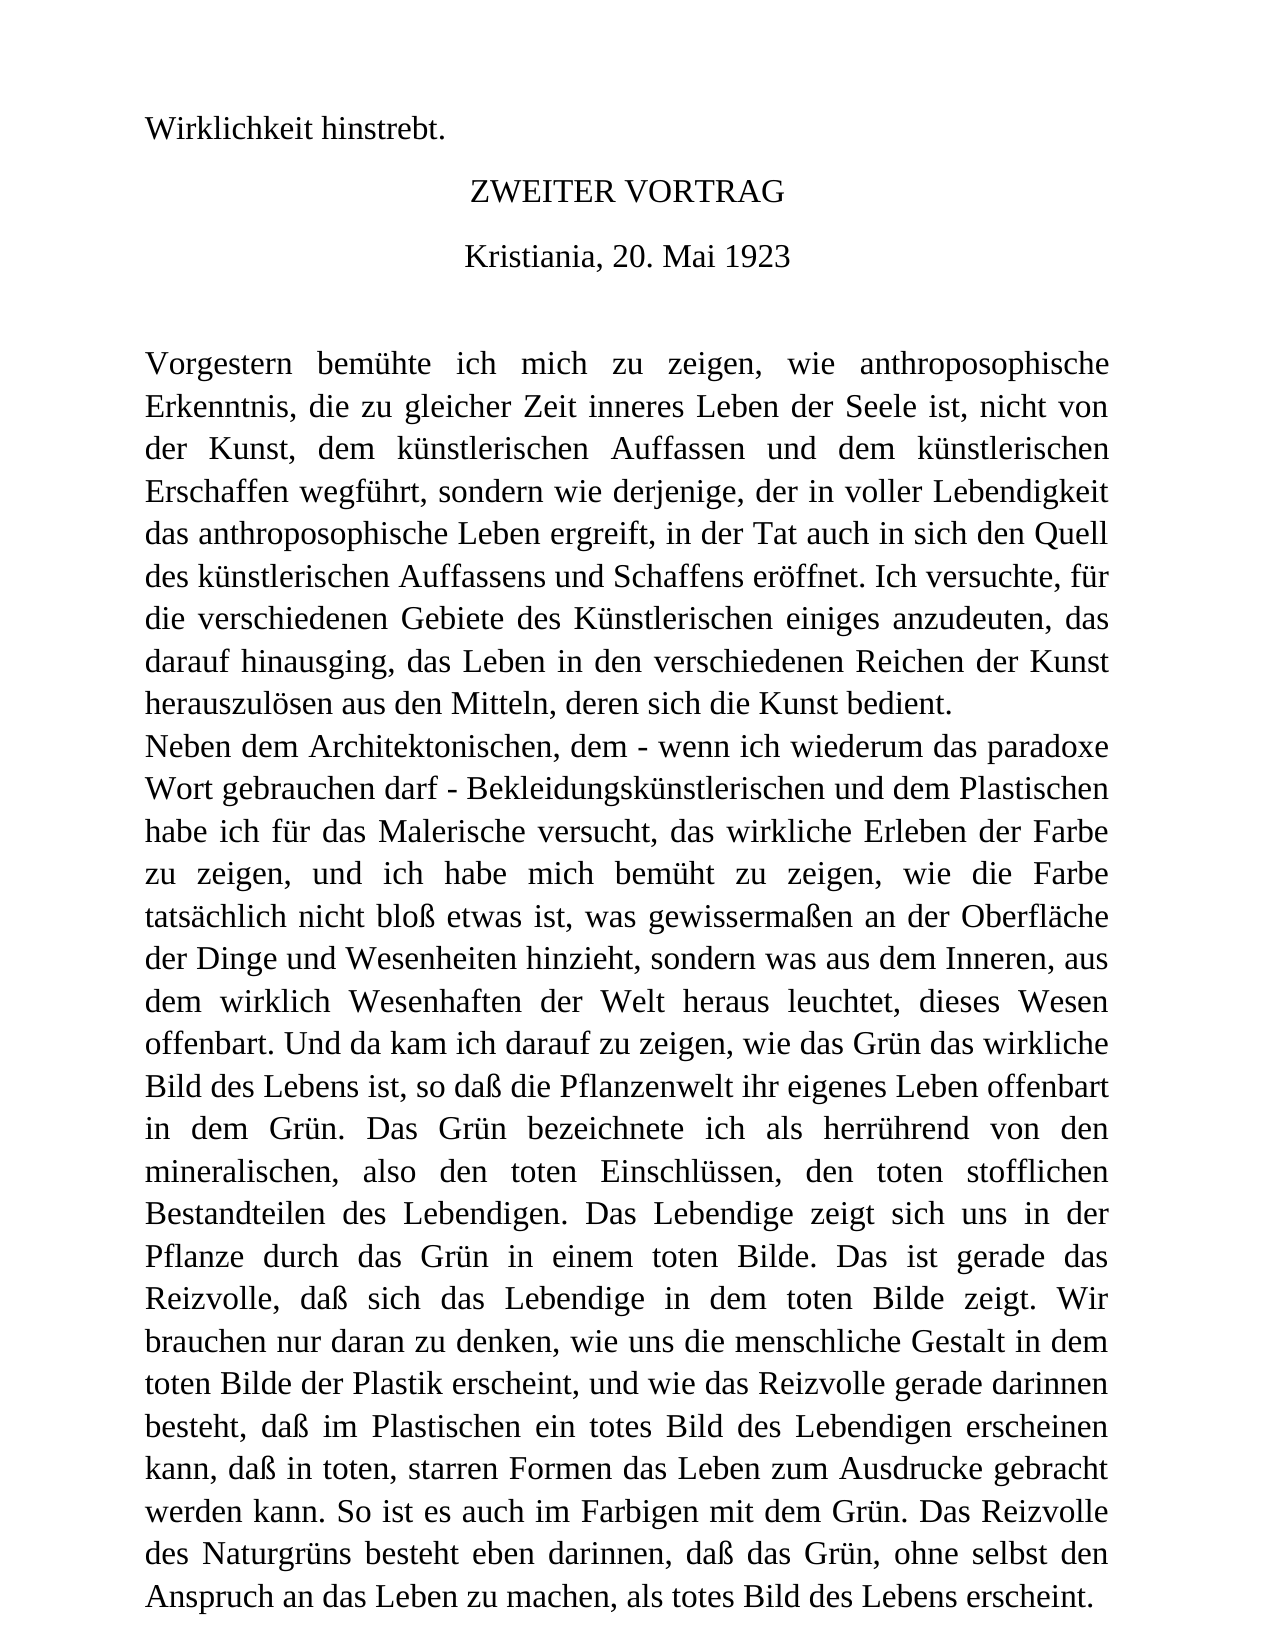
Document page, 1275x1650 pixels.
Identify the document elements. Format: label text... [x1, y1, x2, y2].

text Wirklichkeit hinstrebt. [144, 108, 1110, 146]
text Neben dem Architektonischen, dem - wenn ich wiederum das paradoxe Wort gebrauchen darf - Bekleidungskünstlerischen und dem Plastischen habe ich für das Malerische versucht, das wirkliche Erleben der Farbe zu zeigen, und ich habe mich bemüht zu zeigen, wie die Farbe tatsächlich nicht bloß etwas ist, was gewissermaßen an der Oberfläche der Dinge und Wesenheiten hinzieht, sondern was aus dem Inneren, aus dem wirklich Wesenhaften der Welt heraus leuchtet, dieses Wesen offenbart. Und da kam ich darauf zu zeigen, wie das Grün das wirkliche Bild des Lebens ist, so daß die Pflanzenwelt ihr eigenes Leben offenbart in dem Grün. Das Grün bezeichnete ich als herrührend von den mineralischen, also den toten Einschlüssen, den toten stofflichen Bestandteilen des Lebendigen. Das Lebendige zeigt sich uns in der Pflanze durch das Grün in einem toten Bilde. Das ist gerade das Reizvolle, daß sich das Lebendige in dem toten Bilde zeigt. Wir brauchen nur daran zu denken, wie uns die menschliche Gestalt in dem toten Bilde der Plastik erscheint, und wie das Reizvolle gerade darinnen besteht, daß im Plastischen ein totes Bild des Lebendigen erscheinen kann, daß in toten, starren Formen das Leben zum Ausdrucke gebracht werden kann. So ist es auch im Farbigen mit dem Grün. Das Reizvolle des Naturgrüns besteht eben darinnen, daß das Grün, ohne selbst den Anspruch an das Leben zu machen, als totes Bild des Lebens erscheint. [144, 726, 1110, 1614]
text Vorgestern bemühte ich mich zu zeigen, wie anthroposophische Erkenntnis, die zu gleicher Zeit inneres Leben der Seele ist, nicht von der Kunst, dem künstlerischen Auffassen und dem künstlerischen Erschaffen wegführt, sondern wie derjenige, der in voller Lebendigkeit das anthroposophische Leben ergreift, in der Tat auch in sich den Quell des künstlerischen Auffassens und Schaffens eröffnet. Ich versuchte, für die verschiedenen Gebiete des Künstlerischen einiges anzudeuten, das darauf hinausging, das Leben in den verschiedenen Reichen der Kunst herauszulösen aus den Mitteln, deren sich die Kunst bedient. [144, 343, 1110, 722]
text Kristiania, 20. Mai 1923 [144, 236, 1110, 275]
text ZWEITER VORTRAG [144, 171, 1110, 209]
